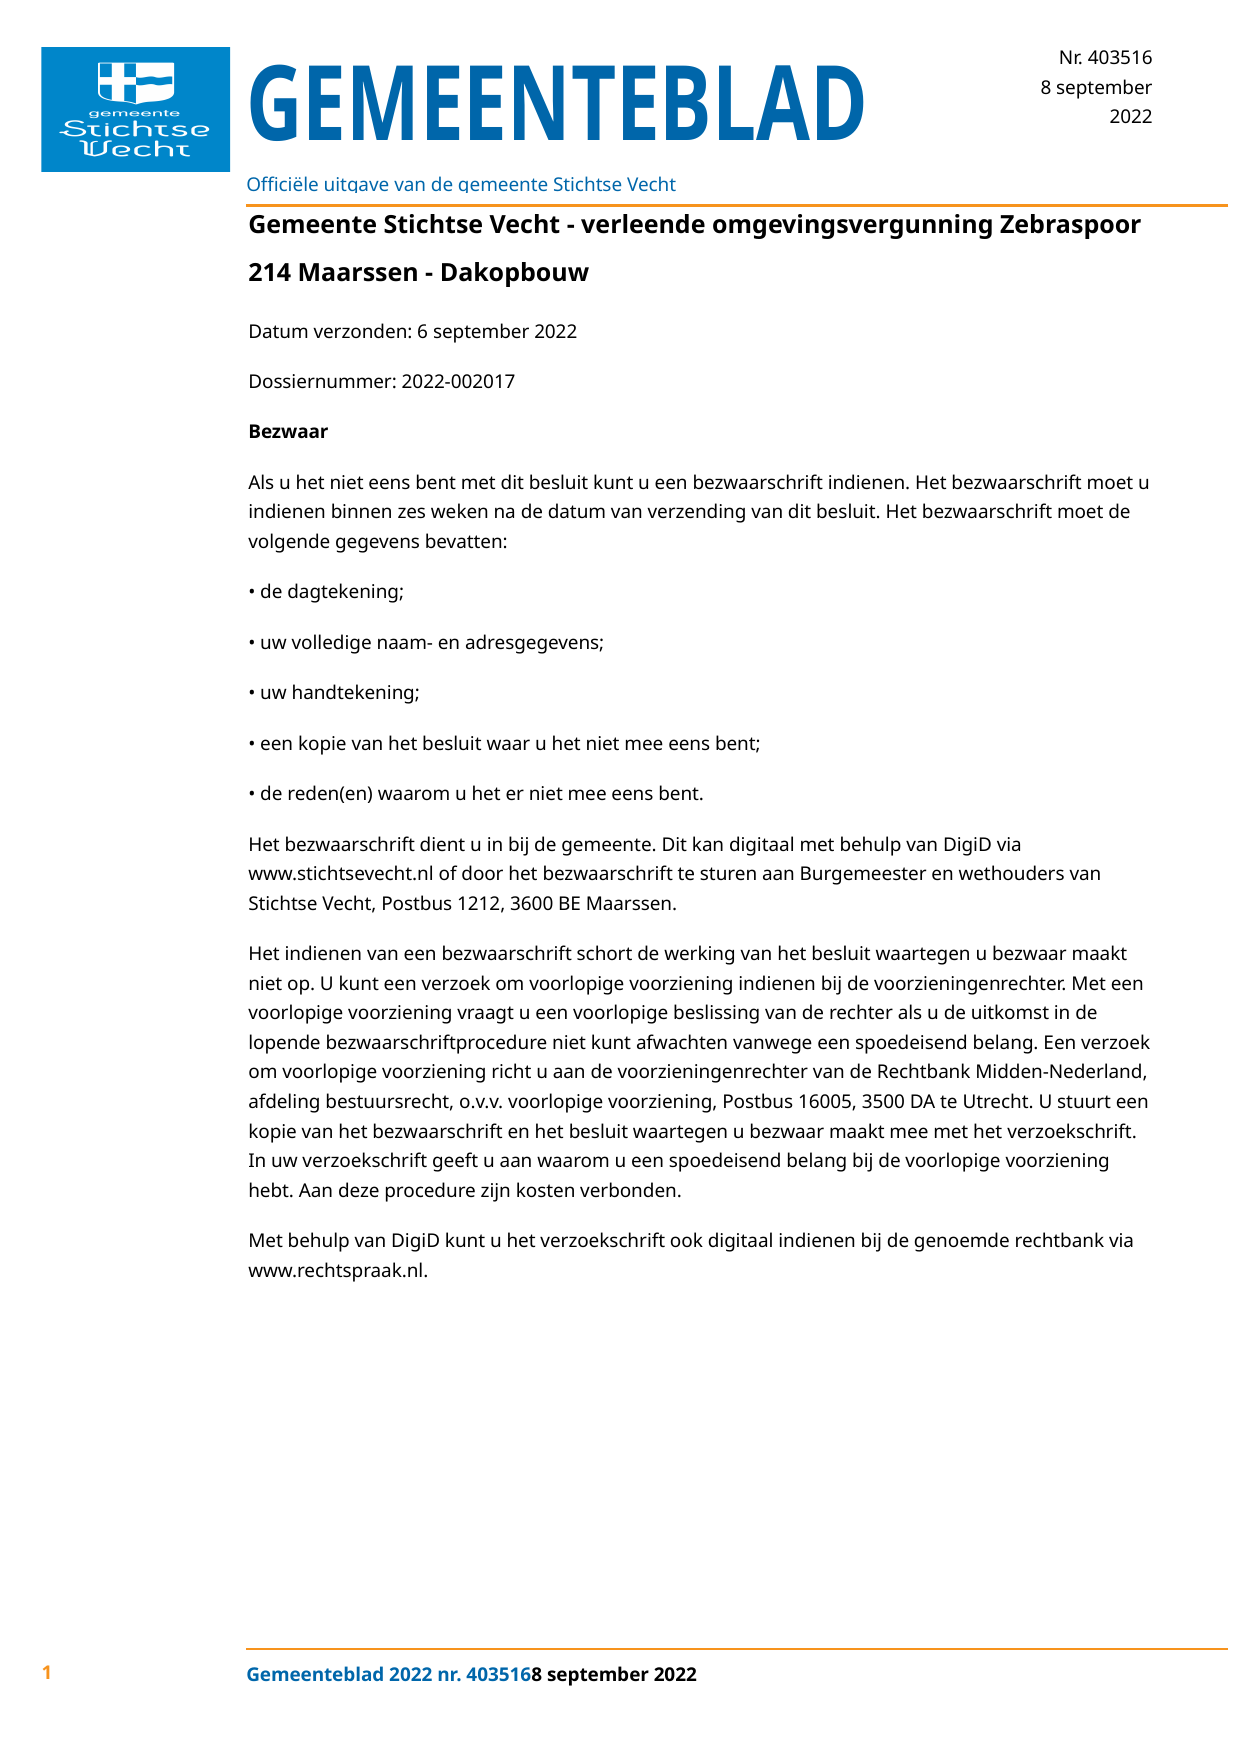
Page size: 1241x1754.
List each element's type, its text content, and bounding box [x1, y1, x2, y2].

picture [99, 63, 135, 101]
text • uw volledige naam- en adresgegevens; [248, 629, 1152, 655]
text • uw handtekening; [248, 679, 1152, 705]
text Het indienen van een bezwaarschrift schort de werking van het besluit waartegen u bezwaar maakt niet op. U kunt een verzoek om voorlopige voorziening indienen bij de voorzieningenrechter. Met een voorlopige voorziening vraagt u een voorlopige beslissing van de rechter als u de uitkomst in de lopende bezwaarschriftprocedure niet kunt afwachten vanwege een spoedeisend belang. Een verzoek om voorlopige voorziening richt u aan de voorzieningenrechter van de Rechtbank Midden-Nederland, afdeling bestuursrecht, o.v.v. voorlopige voorziening, Postbus 16005, 3500 DA te Utrecht. U stuurt een kopie van het bezwaarschrift en het besluit waartegen u bezwaar maakt mee met het verzoekschrift. In uw verzoekschrift geeft u aan waarom u een spoedeisend belang bij de voorlopige voorziening hebt. Aan deze procedure zijn kosten verbonden. [248, 940, 1152, 1203]
text Bezwaar [248, 419, 1152, 444]
text • de reden(en) waarom u het er niet mee eens bent. [248, 780, 1152, 806]
text • de dagtekening; [248, 579, 1152, 604]
text Met behulp van DigiD kunt u het verzoekschrift ook digitaal indienen bij de genoemde rechtbank via www.rechtspraak.nl. [248, 1227, 1152, 1283]
text Het bezwaarschrift dient u in bij de gemeente. Dit kan digitaal met behulp van DigiD via www.stichtsevecht.nl of door het bezwaarschrift te sturen aan Burgemeester en wethouders van Stichtse Vecht, Postbus 1212, 3600 BE Maarssen. [248, 831, 1152, 916]
text Datum verzonden: 6 september 2022 [248, 318, 1152, 344]
text • een kopie van het besluit waar u het niet mee eens bent; [248, 730, 1152, 756]
text Dossiernummer: 2022-002017 [248, 368, 1152, 394]
text Als u het niet eens bent met dit besluit kunt u een bezwaarschrift indienen. Het bezwaarschrift moet u indienen binnen zes weken na de datum van verzending van dit besluit. Het bezwaarschrift moet de volgende gegevens bevatten: [248, 469, 1152, 554]
picture [137, 63, 174, 103]
text Gemeente Stichtse Vecht - verleende omgevingsvergunning Zebraspoor 214 Maarssen - Dakopbouw [248, 207, 1152, 288]
